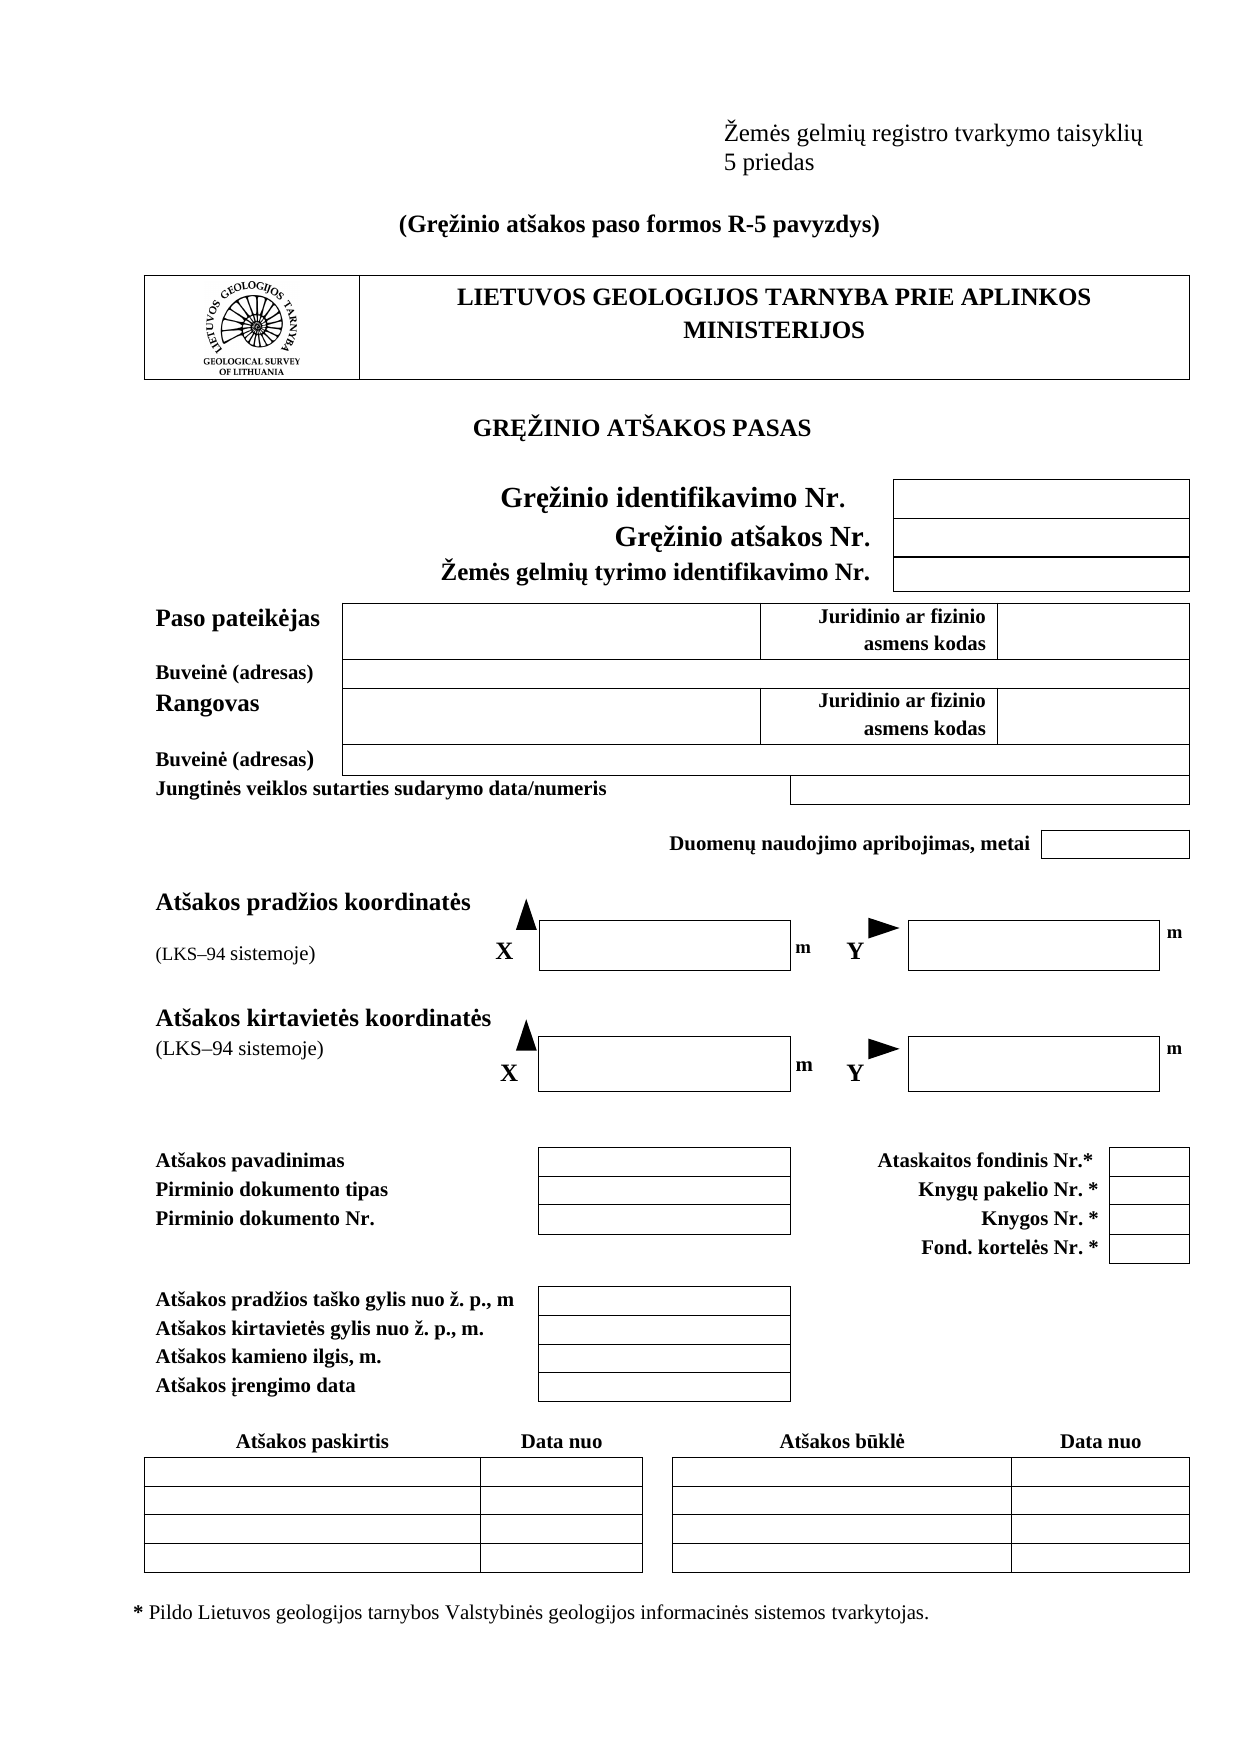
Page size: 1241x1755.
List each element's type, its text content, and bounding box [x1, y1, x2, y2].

table_cell [791, 1372, 828, 1401]
table_cell [673, 1544, 1011, 1572]
table_cell [1110, 1344, 1159, 1372]
table_cell [145, 1515, 480, 1543]
table_cell [539, 1316, 790, 1343]
table_cell [144, 1091, 264, 1119]
table_cell Duomenų naudojimo apribojimas, metai [624, 830, 1041, 858]
table_cell [998, 689, 1189, 744]
table_cell [481, 1544, 642, 1572]
table_cell [909, 921, 1159, 970]
table_cell [539, 1037, 790, 1091]
table_header m [790, 1003, 828, 1091]
table_cell [909, 887, 997, 920]
table_cell [1159, 1315, 1189, 1343]
table_cell [1110, 1092, 1159, 1119]
table_cell [908, 1372, 1110, 1401]
table_cell m [1160, 920, 1189, 970]
table_header [1159, 1003, 1189, 1036]
table_cell [343, 689, 760, 744]
table_cell [1012, 1515, 1189, 1543]
table_header Data nuo [1012, 1429, 1189, 1457]
table_cell [144, 1263, 356, 1286]
table_header [908, 1003, 1110, 1036]
table_header Atšakos paskirtis [144, 1429, 480, 1457]
table_cell [1012, 1544, 1189, 1572]
table_header Data nuo [480, 1429, 643, 1457]
table_cell [673, 1515, 1011, 1543]
table_cell [997, 887, 1041, 920]
table_cell Ataskaitos fondinis Nr.* [791, 1147, 1109, 1176]
text Žemės gelmių registro tvarkymo taisyklių [723, 118, 1167, 147]
table_header Y [829, 1003, 908, 1091]
table_cell [909, 1037, 1159, 1091]
table_cell [908, 1092, 1110, 1119]
table_cell [894, 519, 1189, 556]
table_cell Atšakos kirtavietės gylis nuo ž. p., m. [144, 1315, 538, 1343]
table_cell Gręžinio atšakos Nr. [144, 518, 893, 556]
table_header [145, 276, 359, 379]
table_cell [829, 1372, 908, 1401]
table_cell [829, 1315, 908, 1343]
table_header LIETUVOS GEOLOGIJOS TARNYBA PRIE APLINKOS MINISTERIJOS [360, 276, 1189, 379]
table_cell m [1160, 1036, 1189, 1091]
table_cell [539, 1148, 790, 1176]
table_cell [1012, 1487, 1189, 1514]
table_cell [643, 1486, 672, 1514]
table_cell [539, 1373, 790, 1401]
table_cell [624, 858, 1041, 887]
table_cell [1110, 1315, 1159, 1343]
table_cell [1110, 1264, 1159, 1286]
table_cell [561, 1263, 752, 1286]
table_cell [1159, 1344, 1189, 1372]
table_cell [752, 1263, 790, 1286]
table_cell Pirminio dokumento Nr. [144, 1204, 538, 1234]
table_cell [356, 1263, 561, 1286]
table_cell Žemės gelmių tyrimo identifikavimo Nr. [144, 556, 893, 591]
table_header [343, 604, 760, 659]
table_cell [791, 776, 1189, 804]
table_header [1110, 1003, 1159, 1036]
table_header [643, 1429, 672, 1457]
text 5 priedas [723, 147, 1167, 176]
table_cell [790, 1091, 828, 1119]
table_cell [1159, 1372, 1189, 1401]
table_cell Buveinė (adresas) [144, 659, 342, 687]
table_cell Knygos Nr. * [791, 1204, 1109, 1234]
table_cell [539, 1345, 790, 1372]
text GRĘŽINIO ATŠAKOS PASAS [133, 413, 1167, 441]
table_cell Juridinio ar fizinio asmens kodas [761, 689, 997, 744]
table_cell [264, 1091, 790, 1119]
table_header Paso pateikėjas [144, 603, 342, 659]
table_cell [791, 1286, 828, 1315]
table_cell [540, 921, 790, 970]
table_header Atšakos kirtavietės koordinatės (LKS–94 sistemoje) [144, 1003, 494, 1091]
table_header X [494, 1003, 538, 1091]
table_cell [539, 1205, 790, 1234]
table_cell [1110, 1120, 1159, 1147]
table_cell [643, 1457, 672, 1486]
table_cell [145, 1544, 480, 1572]
table_cell [144, 830, 624, 858]
text (Gręžinio atšakos paso formos R-5 pavyzdys) [133, 209, 1167, 237]
table_cell [673, 1458, 1011, 1486]
table_cell [145, 1458, 480, 1486]
table_cell [144, 858, 624, 887]
table_cell [343, 745, 1189, 775]
table_cell Rangovas [144, 688, 342, 744]
table_cell Atšakos pradžios koordinatės (LKS–94 sistemoje) [144, 887, 495, 970]
table_cell [908, 1263, 1110, 1286]
table_cell Jungtinės veiklos sutarties sudarymo data/numeris [144, 775, 790, 804]
table_cell [539, 887, 790, 920]
table_cell [1110, 1177, 1189, 1204]
table_cell [1042, 831, 1189, 858]
table_cell [908, 1315, 1110, 1343]
table_cell [144, 1120, 264, 1147]
table_cell [829, 1286, 908, 1315]
table_cell [1110, 1235, 1189, 1263]
table_cell [1110, 1286, 1159, 1315]
table_cell [829, 1120, 908, 1147]
table_cell [894, 558, 1189, 591]
table_cell [908, 1120, 1110, 1147]
table_cell [790, 1120, 828, 1147]
table_cell [829, 1344, 908, 1372]
table_cell [539, 1177, 790, 1204]
table_cell [791, 1315, 828, 1343]
table_cell [643, 1514, 672, 1543]
table_cell Atšakos pavadinimas [144, 1147, 538, 1176]
table_cell [356, 1234, 724, 1263]
table_header [998, 604, 1189, 659]
table_cell [1012, 1458, 1189, 1486]
table_cell [643, 1543, 672, 1572]
table_header Juridinio ar fizinio asmens kodas [761, 604, 997, 659]
table_cell Atšakos įrengimo data [144, 1372, 538, 1401]
table_cell [1160, 887, 1189, 920]
table_cell [1159, 1120, 1189, 1147]
table_cell Atšakos kamieno ilgis, m. [144, 1344, 538, 1372]
text * Pildo Lietuvos geologijos tarnybos Valstybinės geologijos informacinės sistemos tvarkytojas. [133, 1600, 1167, 1624]
table_cell [1041, 887, 1159, 920]
table_cell [481, 1458, 642, 1486]
table_cell [829, 1263, 908, 1286]
table_cell [1159, 1286, 1189, 1315]
table_cell [1110, 1372, 1159, 1401]
table_cell [908, 1286, 1110, 1315]
table_cell [144, 804, 1189, 829]
table_cell X [495, 887, 539, 970]
table_cell [908, 1344, 1110, 1372]
table_cell [539, 1287, 790, 1315]
table_cell [673, 1487, 1011, 1514]
table_cell [791, 1344, 828, 1372]
table_header [539, 1003, 790, 1036]
table_cell [790, 1263, 828, 1286]
table_cell [145, 1487, 480, 1514]
table_cell [1041, 859, 1189, 887]
table_cell [829, 1091, 908, 1119]
table_cell Buveinė (adresas) [144, 744, 342, 775]
table_cell Y [835, 887, 908, 970]
table_cell Pirminio dokumento tipas [144, 1176, 538, 1204]
table_cell [1110, 1148, 1189, 1176]
table_cell [1159, 1091, 1189, 1119]
table_cell m [790, 887, 835, 970]
table_cell [343, 660, 1189, 687]
table_cell Fond. kortelės Nr. * [724, 1234, 1109, 1263]
table_cell [481, 1487, 642, 1514]
table_header [894, 480, 1189, 518]
table_cell [1159, 1264, 1189, 1286]
table_cell [144, 1234, 356, 1263]
table_header Atšakos būklė [672, 1429, 1012, 1457]
table_cell [264, 1120, 790, 1147]
table_cell [1110, 1205, 1189, 1234]
table_cell Knygų pakelio Nr. * [791, 1176, 1109, 1204]
table_cell [481, 1515, 642, 1543]
table_cell Atšakos pradžios taško gylis nuo ž. p., m [144, 1286, 538, 1315]
table_header Gręžinio identifikavimo Nr. [144, 479, 893, 518]
